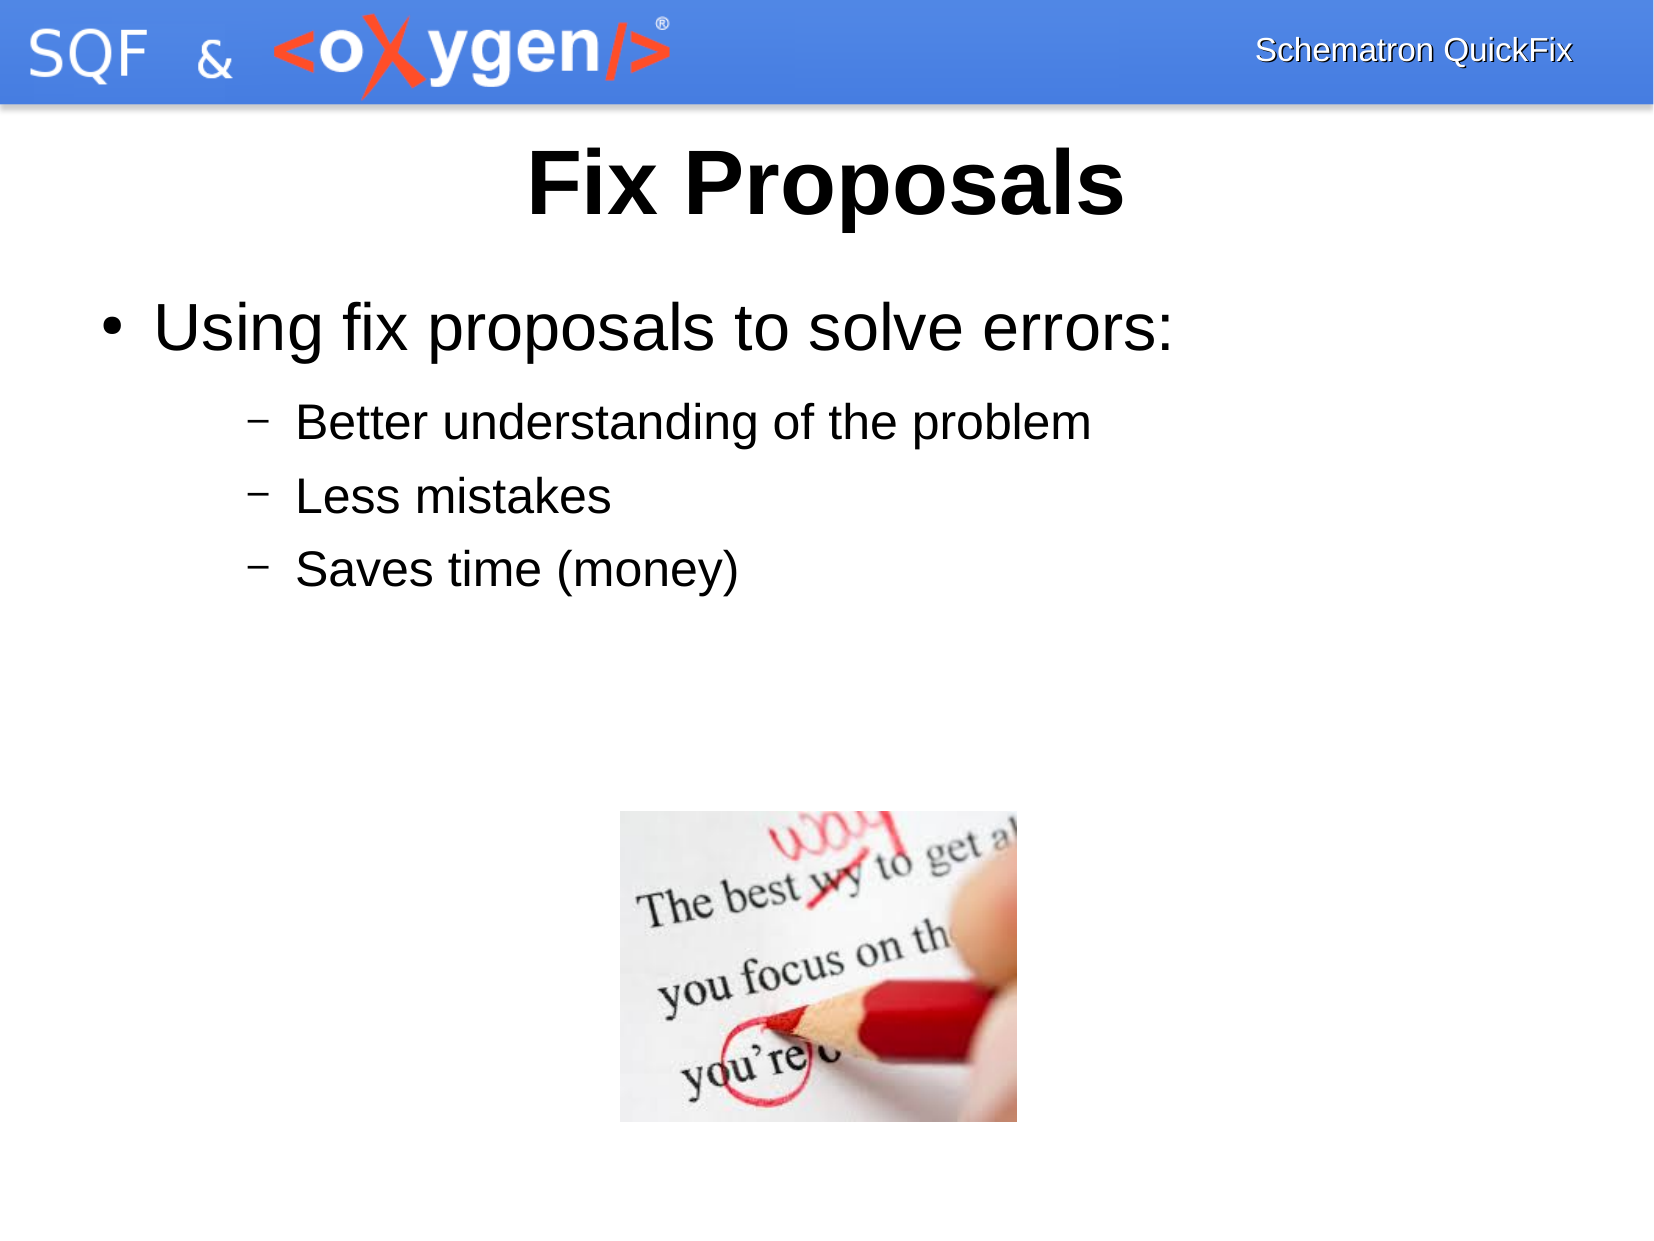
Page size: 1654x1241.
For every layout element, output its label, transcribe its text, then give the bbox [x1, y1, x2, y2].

picture [620, 811, 1017, 1123]
title Fix Proposals [82, 78, 1571, 287]
list Using fix proposals to solve errors: Better understanding of the problem Less mistakes Saves time (money) [82, 290, 1571, 1152]
picture [0, 0, 1654, 118]
